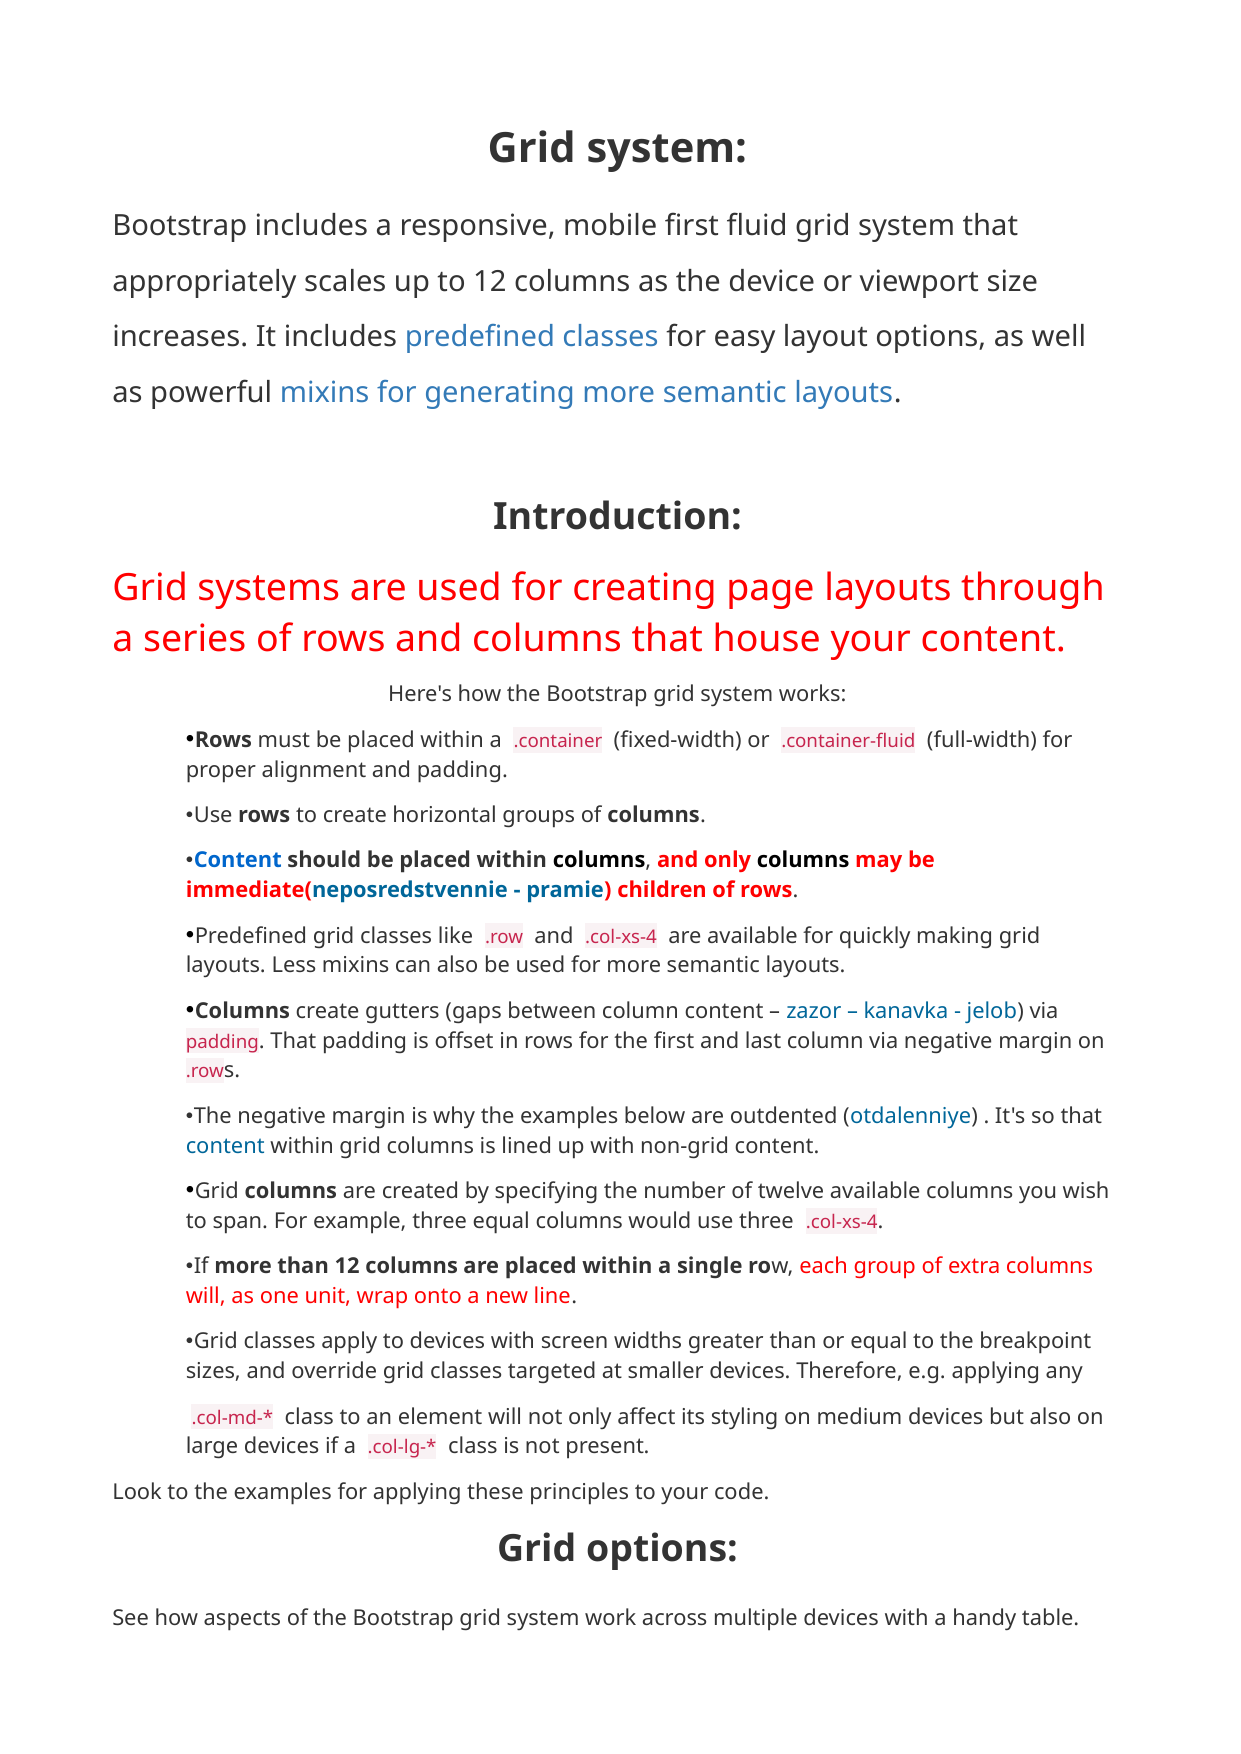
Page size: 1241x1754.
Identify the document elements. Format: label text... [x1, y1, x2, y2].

text See how aspects of the Bootstrap grid system work across multiple devices with a handy table. [112, 1602, 1122, 1632]
list Grid columns are created by specifying the number of twelve available columns you wish to span. For example, three equal columns would use three .col-xs-4. [112, 1175, 1122, 1235]
list .col-md-* class to an element will not only affect its styling on medium devices but also on large devices if a .col-lg-* class is not present. [112, 1401, 1122, 1460]
subtitle Introduction: [112, 489, 1122, 540]
subtitle Grid system: [112, 118, 1122, 175]
subtitle Grid options: [112, 1521, 1122, 1572]
list Use rows to create horizontal groups of columns. [112, 799, 1122, 829]
text Bootstrap includes a responsive, mobile first fluid grid system that appropriately scales up to 12 columns as the device or viewport size increases. It includes predefined classes for easy layout options, as well as powerful mixins for generating more semantic layouts. [112, 204, 1122, 411]
text Grid systems are used for creating page layouts through a series of rows and columns that house your content. [112, 561, 1122, 663]
list Grid classes apply to devices with screen widths greater than or equal to the breakpoint sizes, and override grid classes targeted at smaller devices. Therefore, e.g. applying any [112, 1326, 1122, 1385]
list Predefined grid classes like .row and .col-xs-4 are available for quickly making grid layouts. Less mixins can also be used for more semantic layouts. [112, 920, 1122, 979]
text Here's how the Bootstrap grid system works: [112, 678, 1122, 708]
list If more than 12 columns are placed within a single row, each group of extra columns will, as one unit, wrap onto a new line. [112, 1250, 1122, 1310]
list Rows must be placed within a .container (fixed-width) or .container-fluid (full-width) for proper alignment and padding. [112, 724, 1122, 783]
list The negative margin is why the examples below are outdented (otdalenniye) . It's so that content within grid columns is lined up with non-grid content. [112, 1100, 1122, 1159]
list Content should be placed within columns, and only columns may be immediate(neposredstvennie - pramie) children of rows. [112, 844, 1122, 904]
list Columns create gutters (gaps between column content – zazor – kanavka - jelob) via padding. That padding is offset in rows for the first and last column via negative margin on .rows. [112, 995, 1122, 1084]
text Look to the examples for applying these principles to your code. [112, 1476, 1122, 1506]
